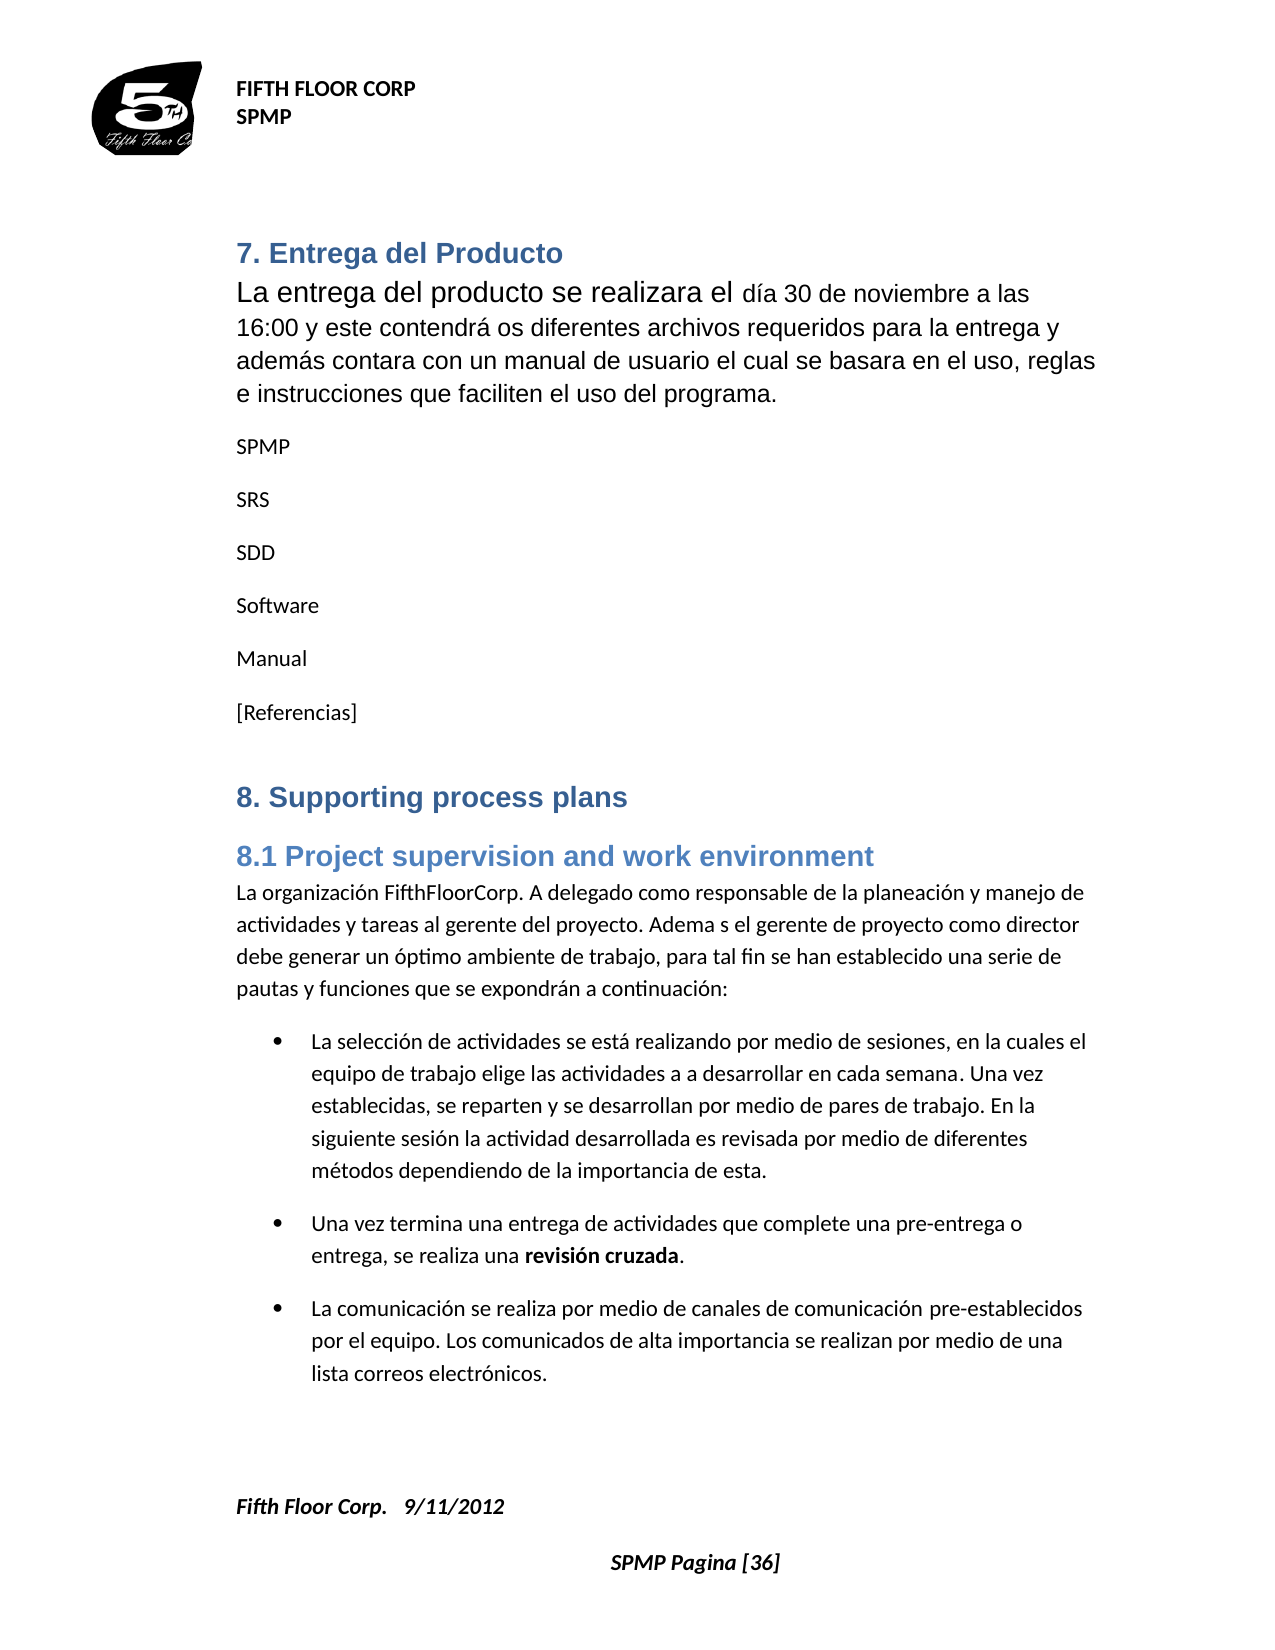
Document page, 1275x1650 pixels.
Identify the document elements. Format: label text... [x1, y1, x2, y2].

text La organización FifthFloorCorp. A delegado como responsable de la planeación y manejo de actividades y tareas al gerente del proyecto. Adema s el gerente de proyecto como director debe generar un óptimo ambiente de trabajo, para tal fin se han establecido una serie de pautas y funciones que se expondrán a continuación: [236, 878, 1098, 1002]
list Una vez termina una entrega de actividades que complete una pre-entrega o entrega, se realiza una revisión cruzada. [274, 1209, 1098, 1269]
text SRS [236, 486, 1098, 513]
subtitle 8. Supporting process plans [236, 780, 1098, 813]
text SPMP [236, 432, 1098, 461]
list La selección de actividades se está realizando por medio de sesiones, en la cuales el equipo de trabajo elige las actividades a a desarrollar en cada semana. Una vez establecidas, se reparten y se desarrollan por medio de pares de trabajo. En la siguiente sesión la actividad desarrollada es revisada por medio de diferentes métodos dependiendo de la importancia de esta. [274, 1027, 1098, 1184]
text SDD [236, 538, 1098, 567]
text [Referencias] [236, 698, 1098, 726]
text Manual [236, 644, 1098, 673]
subtitle 7. Entrega del Producto [236, 236, 1098, 270]
text Software [236, 592, 1098, 619]
subtitle 8.1 Project supervision and work environment [236, 839, 1098, 873]
text La entrega del producto se realizara el día 30 de noviembre a las 16:00 y este contendrá os diferentes archivos requeridos para la entrega y además contara con un manual de usuario el cual se basara en el uso, reglas e instrucciones que faciliten el uso del programa. [236, 275, 1098, 407]
list La comunicación se realiza por medio de canales de comunicación pre-establecidos por el equipo. Los comunicados de alta importancia se realizan por medio de una lista correos electrónicos. [274, 1294, 1098, 1387]
